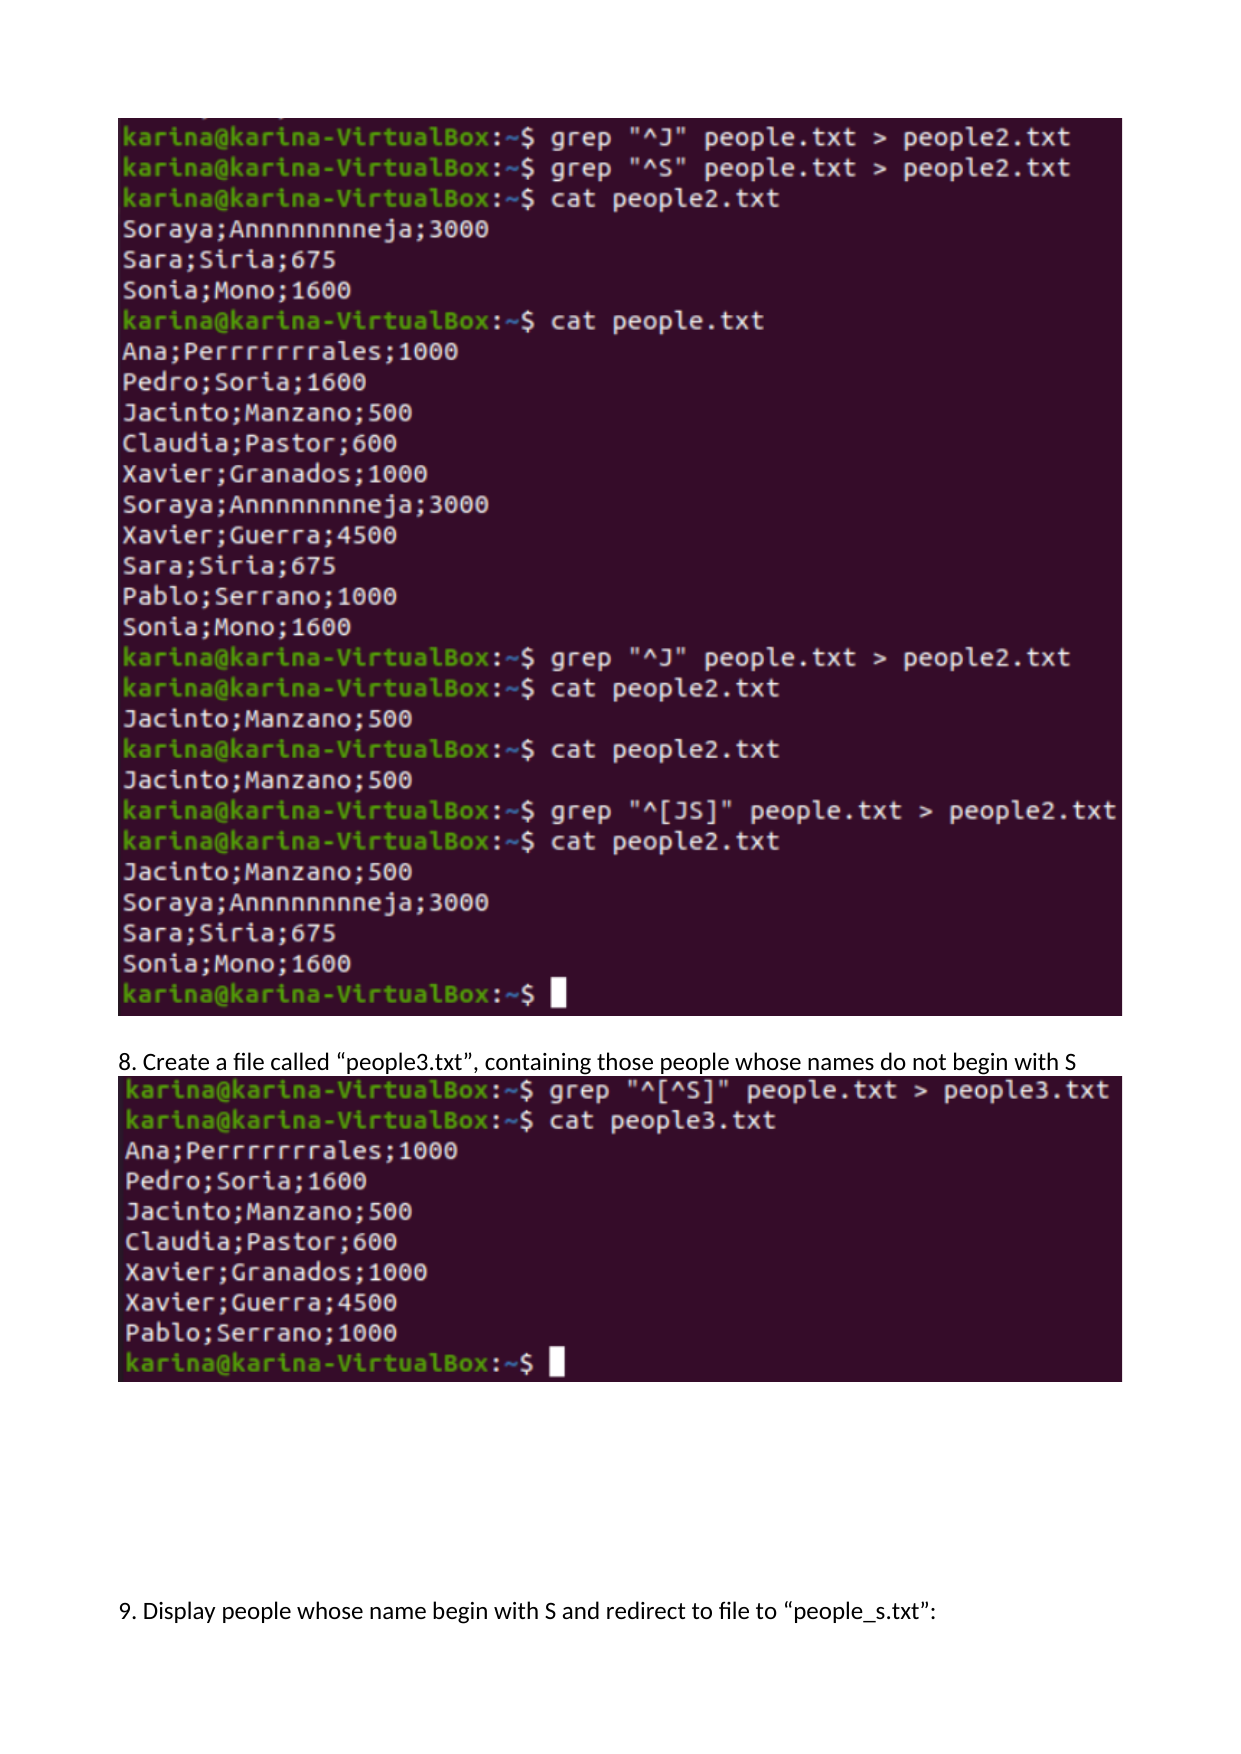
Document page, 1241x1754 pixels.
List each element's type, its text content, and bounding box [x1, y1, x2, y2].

text 8. Create a file called “people3.txt”, containing those people whose names do not begin with S [118, 1046, 1122, 1076]
picture [118, 118, 1123, 1016]
picture [118, 1076, 1123, 1382]
text 9. Display people whose name begin with S and redirect to file to “people_s.txt”: [118, 1595, 1122, 1626]
